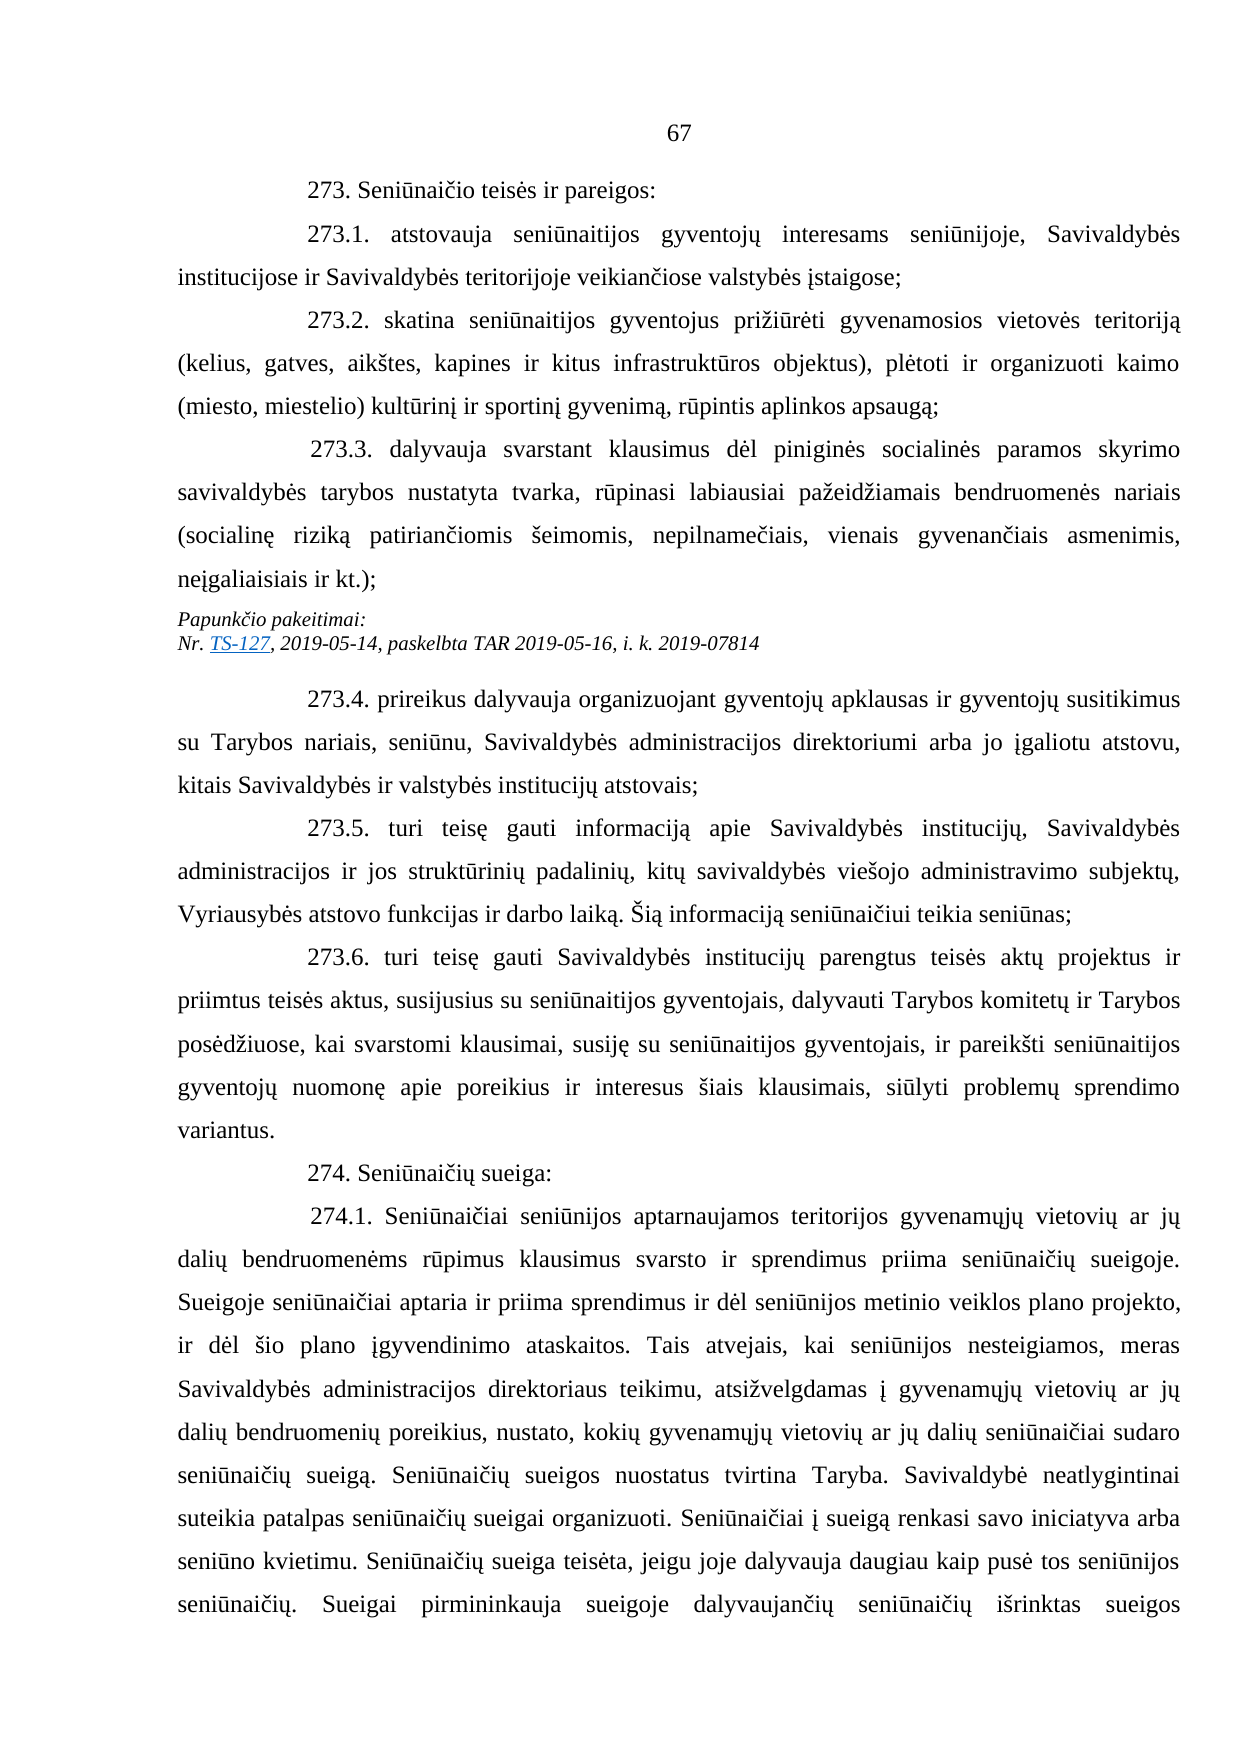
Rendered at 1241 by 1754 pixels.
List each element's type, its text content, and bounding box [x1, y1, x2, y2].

text 273.4. prireikus dalyvauja organizuojant gyventojų apklausas ir gyventojų susitikimus su Tarybos nariais, seniūnu, Savivaldybės administracijos direktoriumi arba jo įgaliotu atstovu, kitais Savivaldybės ir valstybės institucijų atstovais; [177, 684, 1181, 799]
text Papunkčio pakeitimai: [177, 607, 1181, 631]
text 274.1. Seniūnaičiai seniūnijos aptarnaujamos teritorijos gyvenamųjų vietovių ar jų dalių bendruomenėms rūpimus klausimus svarsto ir sprendimus priima seniūnaičių sueigoje. Sueigoje seniūnaičiai aptaria ir priima sprendimus ir dėl seniūnijos metinio veiklos plano projekto, ir dėl šio plano įgyvendinimo ataskaitos. Tais atvejais, kai seniūnijos nesteigiamos, meras Savivaldybės administracijos direktoriaus teikimu, atsižvelgdamas į gyvenamųjų vietovių ar jų dalių bendruomenių poreikius, nustato, kokių gyvenamųjų vietovių ar jų dalių seniūnaičiai sudaro seniūnaičių sueigą. Seniūnaičių sueigos nuostatus tvirtina Taryba. Savivaldybė neatlygintinai suteikia patalpas seniūnaičių sueigai organizuoti. Seniūnaičiai į sueigą renkasi savo iniciatyva arba seniūno kvietimu. Seniūnaičių sueiga teisėta, jeigu joje dalyvauja daugiau kaip pusė tos seniūnijos seniūnaičių. Sueigai pirmininkauja sueigoje dalyvaujančių seniūnaičių išrinktas sueigos [177, 1201, 1181, 1618]
text 273.1. atstovauja seniūnaitijos gyventojų interesams seniūnijoje, Savivaldybės institucijose ir Savivaldybės teritorijoje veikiančiose valstybės įstaigose; [177, 219, 1181, 291]
text Nr. TS-127, 2019-05-14, paskelbta TAR 2019-05-16, i. k. 2019-07814 [177, 631, 1181, 655]
text 273. Seniūnaičio teisės ir pareigos: [177, 176, 1181, 204]
text 273.3. dalyvauja svarstant klausimus dėl piniginės socialinės paramos skyrimo savivaldybės tarybos nustatyta tvarka, rūpinasi labiausiai pažeidžiamais bendruomenės nariais (socialinę riziką patiriančiomis šeimomis, nepilnamečiais, vienais gyvenančiais asmenimis, neįgaliaisiais ir kt.); [177, 434, 1181, 592]
text 273.6. turi teisę gauti Savivaldybės institucijų parengtus teisės aktų projektus ir priimtus teisės aktus, susijusius su seniūnaitijos gyventojais, dalyvauti Tarybos komitetų ir Tarybos posėdžiuose, kai svarstomi klausimai, susiję su seniūnaitijos gyventojais, ir pareikšti seniūnaitijos gyventojų nuomonę apie poreikius ir interesus šiais klausimais, siūlyti problemų sprendimo variantus. [177, 942, 1181, 1144]
text 273.2. skatina seniūnaitijos gyventojus prižiūrėti gyvenamosios vietovės teritoriją (kelius, gatves, aikštes, kapines ir kitus infrastruktūros objektus), plėtoti ir organizuoti kaimo (miesto, miestelio) kultūrinį ir sportinį gyvenimą, rūpintis aplinkos apsaugą; [177, 305, 1181, 420]
text 273.5. turi teisę gauti informaciją apie Savivaldybės institucijų, Savivaldybės administracijos ir jos struktūrinių padalinių, kitų savivaldybės viešojo administravimo subjektų, Vyriausybės atstovo funkcijas ir darbo laiką. Šią informaciją seniūnaičiui teikia seniūnas; [177, 813, 1181, 928]
text 274. Seniūnaičių sueiga: [177, 1158, 1181, 1187]
